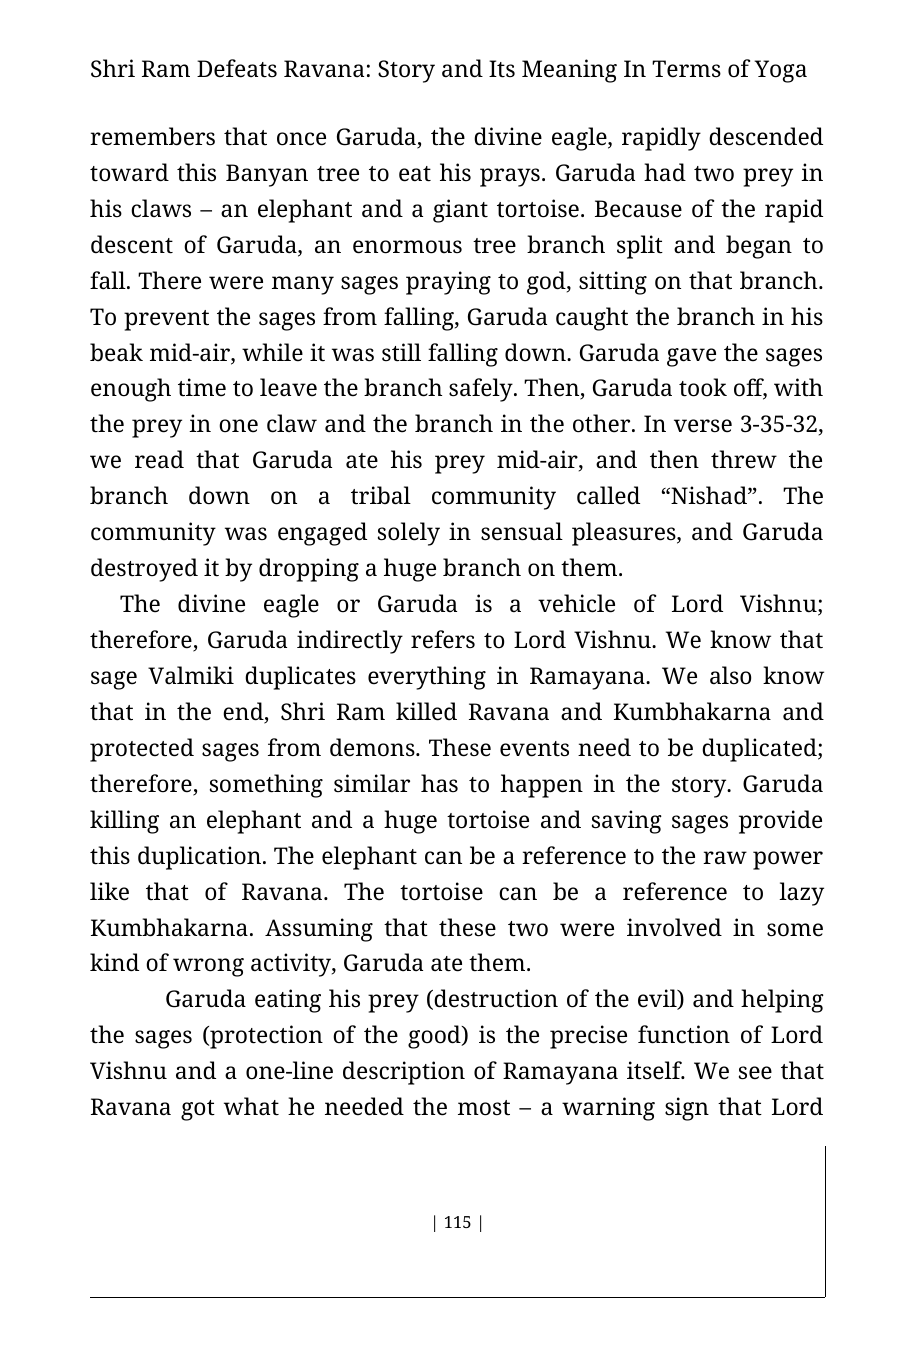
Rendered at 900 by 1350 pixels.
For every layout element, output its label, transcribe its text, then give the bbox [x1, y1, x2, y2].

text remembers that once Garuda, the divine eagle, rapidly descended toward this Banyan tree to eat his prays. Garuda had two prey in his claws – an elephant and a giant tortoise. Because of the rapid descent of Garuda, an enormous tree branch split and began to fall. There were many sages praying to god, sitting on that branch. To prevent the sages from falling, Garuda caught the branch in his beak mid-air, while it was still falling down. Garuda gave the sages enough time to leave the branch safely. Then, Garuda took off, with the prey in one claw and the branch in the other. In verse 3-35-32, we read that Garuda ate his prey mid-air, and then threw the branch down on a tribal community called “Nishad”. The community was engaged solely in sensual pleasures, and Garuda destroyed it by dropping a huge branch on them. [90, 121, 825, 583]
text Garuda eating his prey (destruction of the evil) and helping the sages (protection of the good) is the precise function of Lord Vishnu and a one-line description of Ramayana itself. We see that Ravana got what he needed the most – a warning sign that Lord [90, 983, 825, 1122]
text The divine eagle or Garuda is a vehicle of Lord Vishnu; therefore, Garuda indirectly refers to Lord Vishnu. We know that sage Valmiki duplicates everything in Ramayana. We also know that in the end, Shri Ram killed Ravana and Kumbhakarna and protected sages from demons. These events need to be duplicated; therefore, something similar has to happen in the story. Garuda killing an elephant and a huge tortoise and saving sages provide this duplication. The elephant can be a reference to the raw power like that of Ravana. The tortoise can be a reference to lazy Kumbhakarna. Assuming that these two were involved in some kind of wrong activity, Garuda ate them. [90, 588, 825, 979]
